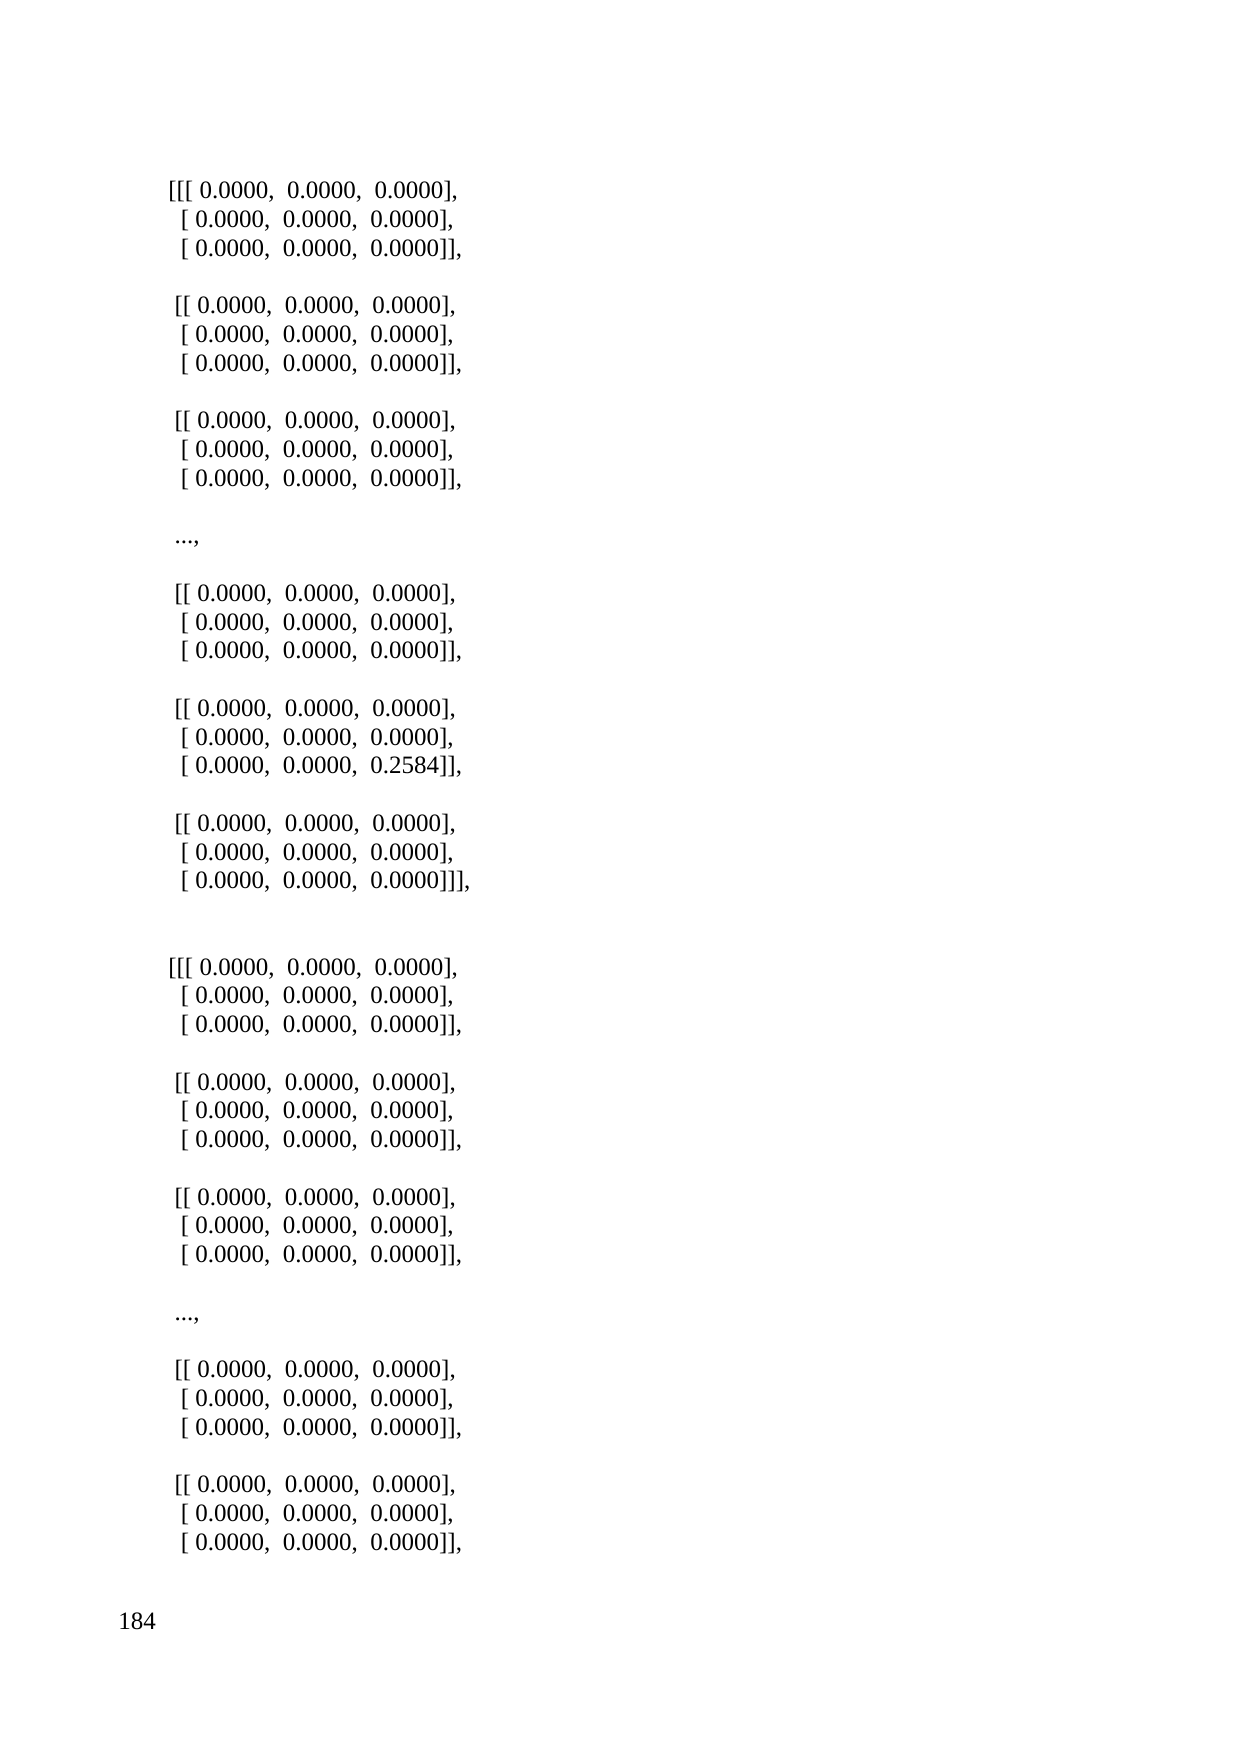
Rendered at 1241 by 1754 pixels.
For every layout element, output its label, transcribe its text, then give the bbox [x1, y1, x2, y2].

text ..., [118, 1297, 1122, 1326]
text [ 0.0000, 0.0000, 0.0000], [118, 434, 1122, 463]
text [[ 0.0000, 0.0000, 0.0000], [118, 1469, 1122, 1498]
text [ 0.0000, 0.0000, 0.0000], [118, 319, 1122, 348]
text [[[ 0.0000, 0.0000, 0.0000], [118, 176, 1122, 204]
text [[ 0.0000, 0.0000, 0.0000], [118, 808, 1122, 837]
text [ 0.0000, 0.0000, 0.2584]], [118, 751, 1122, 779]
text [[[ 0.0000, 0.0000, 0.0000], [118, 952, 1122, 981]
text [ 0.0000, 0.0000, 0.0000]]], [118, 866, 1122, 894]
text [[ 0.0000, 0.0000, 0.0000], [118, 693, 1122, 722]
text [ 0.0000, 0.0000, 0.0000], [118, 981, 1122, 1009]
text [[ 0.0000, 0.0000, 0.0000], [118, 291, 1122, 319]
text [[ 0.0000, 0.0000, 0.0000], [118, 406, 1122, 434]
text [ 0.0000, 0.0000, 0.0000]], [118, 348, 1122, 377]
text [ 0.0000, 0.0000, 0.0000], [118, 1211, 1122, 1239]
text [ 0.0000, 0.0000, 0.0000]], [118, 1239, 1122, 1268]
text [ 0.0000, 0.0000, 0.0000]], [118, 463, 1122, 492]
text [[ 0.0000, 0.0000, 0.0000], [118, 578, 1122, 607]
text [ 0.0000, 0.0000, 0.0000]], [118, 1527, 1122, 1556]
text [ 0.0000, 0.0000, 0.0000], [118, 1498, 1122, 1527]
text [ 0.0000, 0.0000, 0.0000]], [118, 1009, 1122, 1038]
text [ 0.0000, 0.0000, 0.0000]], [118, 636, 1122, 664]
text [ 0.0000, 0.0000, 0.0000]], [118, 233, 1122, 262]
text [[ 0.0000, 0.0000, 0.0000], [118, 1182, 1122, 1211]
text [[ 0.0000, 0.0000, 0.0000], [118, 1067, 1122, 1096]
text [ 0.0000, 0.0000, 0.0000], [118, 1096, 1122, 1124]
text [ 0.0000, 0.0000, 0.0000]], [118, 1124, 1122, 1153]
text [ 0.0000, 0.0000, 0.0000], [118, 204, 1122, 233]
text [ 0.0000, 0.0000, 0.0000], [118, 837, 1122, 866]
text [ 0.0000, 0.0000, 0.0000]], [118, 1412, 1122, 1441]
text [ 0.0000, 0.0000, 0.0000], [118, 722, 1122, 751]
text [[ 0.0000, 0.0000, 0.0000], [118, 1354, 1122, 1383]
text ..., [118, 521, 1122, 549]
text [ 0.0000, 0.0000, 0.0000], [118, 1383, 1122, 1412]
text [ 0.0000, 0.0000, 0.0000], [118, 607, 1122, 636]
